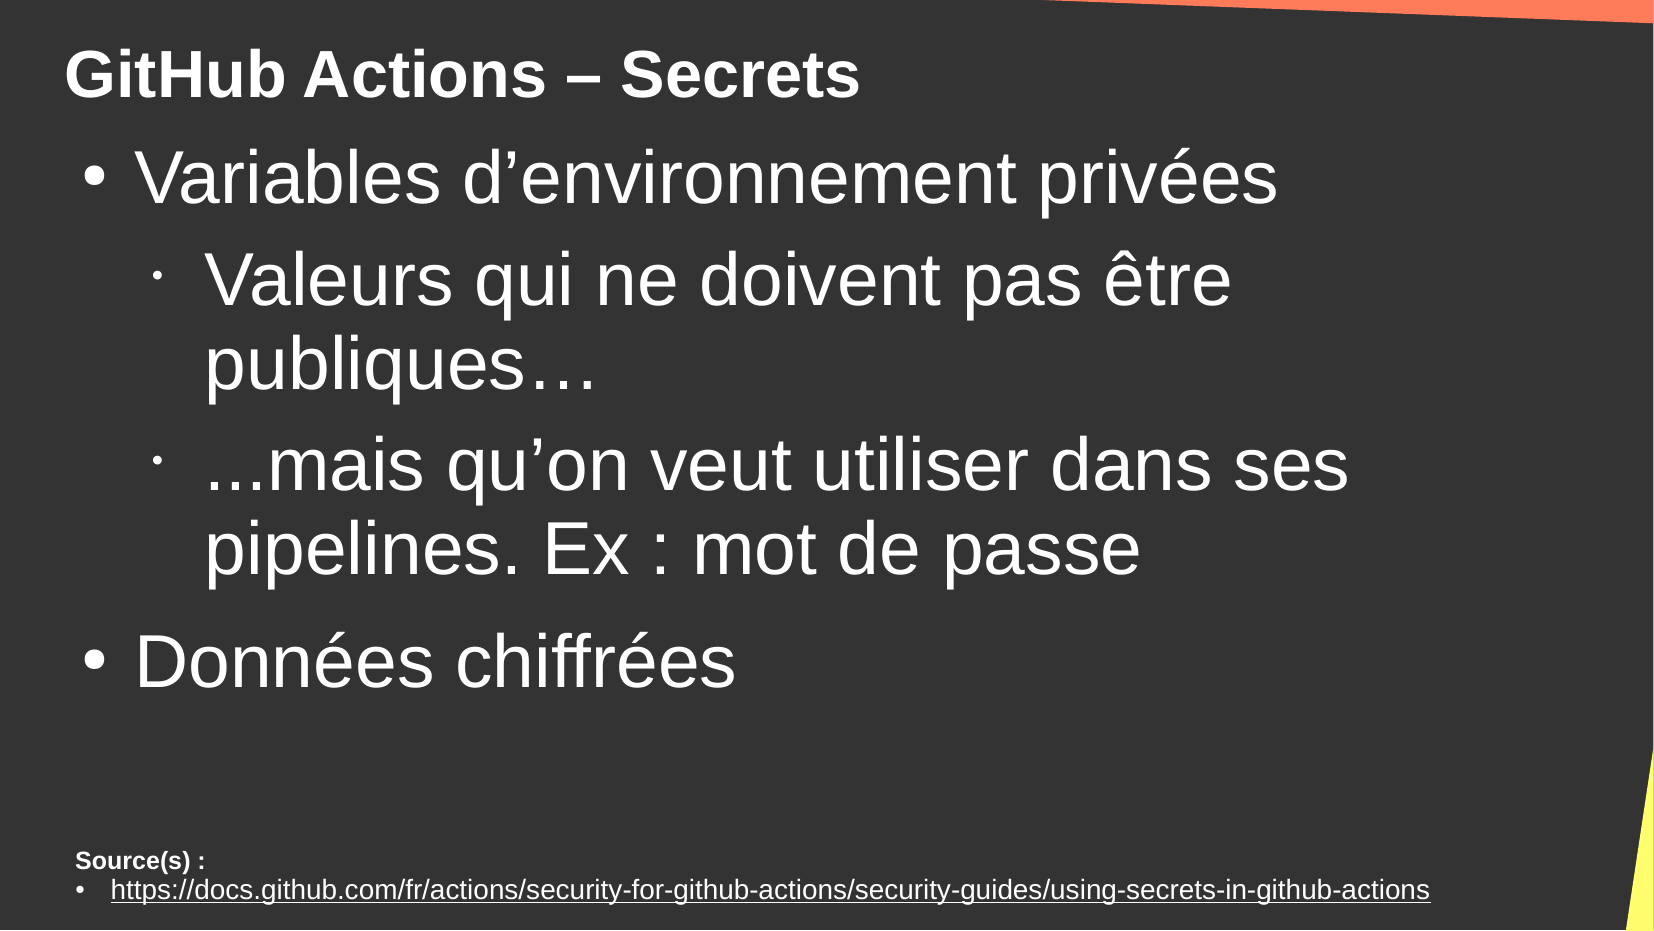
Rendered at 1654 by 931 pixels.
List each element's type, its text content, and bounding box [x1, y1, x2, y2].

text_box [1042, 0, 1654, 24]
list Variables d’environnement privées Valeurs qui ne doivent pas être publiques… ...mais qu’on veut utiliser dans ses pipelines. Ex : mot de passe Données chiffrées [63, 135, 1589, 806]
title GitHub Actions – Secrets [64, 37, 1471, 113]
text_box Source(s) : https://docs.github.com/fr/actions/security-for-github-actions/security-guides/using-secrets-in-github-actions [60, 806, 1607, 914]
text_box [1625, 743, 1654, 931]
